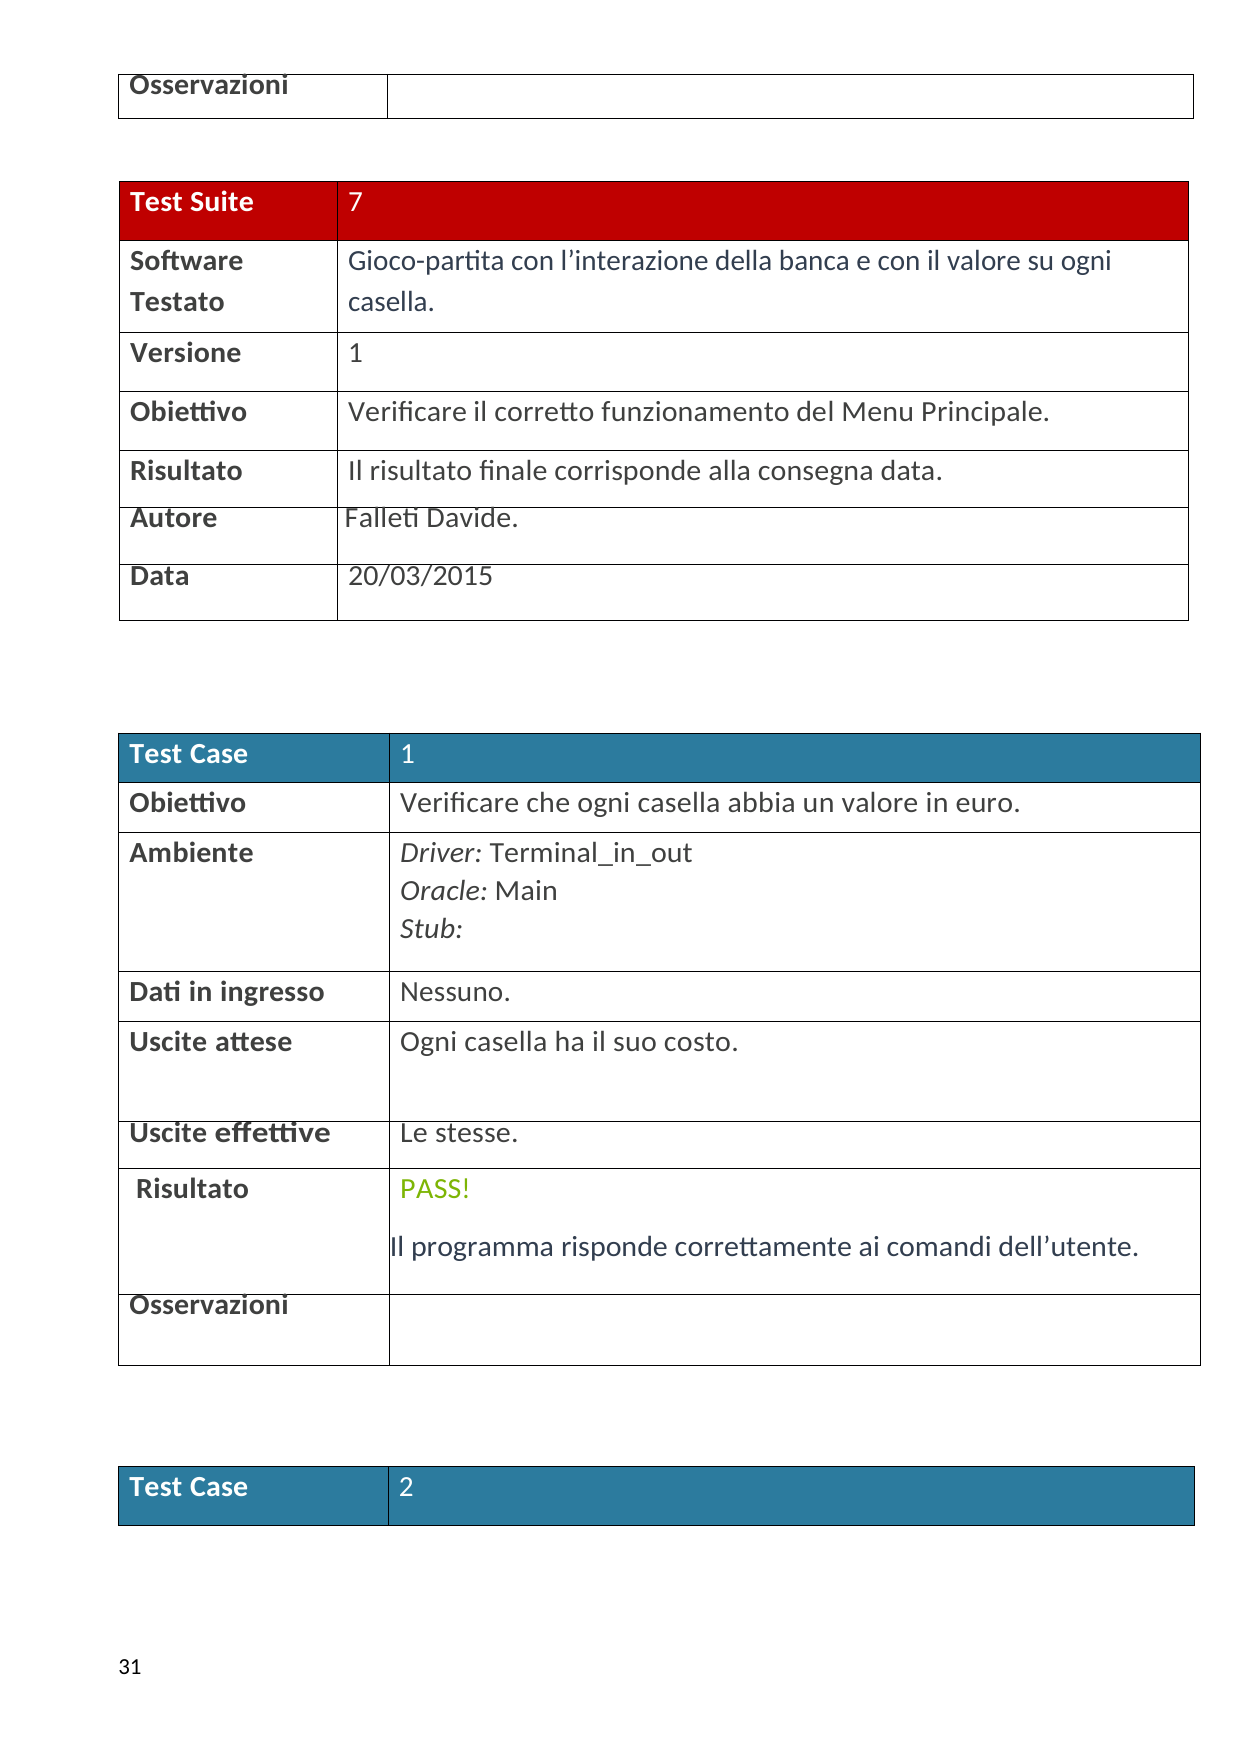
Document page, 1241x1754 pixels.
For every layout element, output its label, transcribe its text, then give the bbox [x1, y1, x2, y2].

table_cell Nessuno. [390, 972, 1200, 1021]
table_header Test Suite [120, 182, 337, 240]
table_header 2 [389, 1467, 1194, 1525]
table_cell Uscite attese [119, 1022, 389, 1121]
table_cell Osservazioni [119, 75, 387, 118]
table_cell Obiettivo [119, 783, 389, 832]
table_cell Versione [120, 333, 337, 391]
table_cell Ambiente [119, 833, 389, 971]
table_cell Obiettivo [120, 392, 337, 450]
table_cell Risultato [120, 451, 337, 507]
table_header 7 [338, 182, 1188, 240]
table_cell Autore [120, 508, 337, 564]
table_cell Driver: Terminal_in_out Oracle: Main Stub: [390, 833, 1200, 971]
table_cell 1 [338, 333, 1188, 391]
table_cell Il risultato finale corrisponde alla consegna data. [338, 451, 1188, 507]
table_cell Gioco-partita con l’interazione della banca e con il valore su ogni casella. [338, 241, 1188, 332]
table_cell [388, 75, 1193, 118]
table_cell Data [120, 565, 337, 620]
table_cell PASS! Il programma risponde correttamente ai comandi dell’utente. [390, 1169, 1200, 1294]
table_cell Risultato [119, 1169, 389, 1294]
table_cell Falleti Davide. [338, 508, 1188, 564]
table_cell Dati in ingresso [119, 972, 389, 1021]
table_cell Verificare il corretto funzionamento del Menu Principale. [338, 392, 1188, 450]
table_cell Le stesse. [390, 1122, 1200, 1168]
table_cell 20/03/2015 [338, 565, 1188, 620]
table_cell Ogni casella ha il suo costo. [390, 1022, 1200, 1121]
table_cell Osservazioni [119, 1295, 389, 1365]
table_cell Software Testato [120, 241, 337, 332]
table_cell [390, 1295, 1200, 1365]
table_header 1 [390, 734, 1200, 782]
table_cell Uscite effettive [119, 1122, 389, 1168]
table_cell Verificare che ogni casella abbia un valore in euro. [390, 783, 1200, 832]
table_header Test Case [119, 734, 389, 782]
table_header Test Case [119, 1467, 388, 1525]
